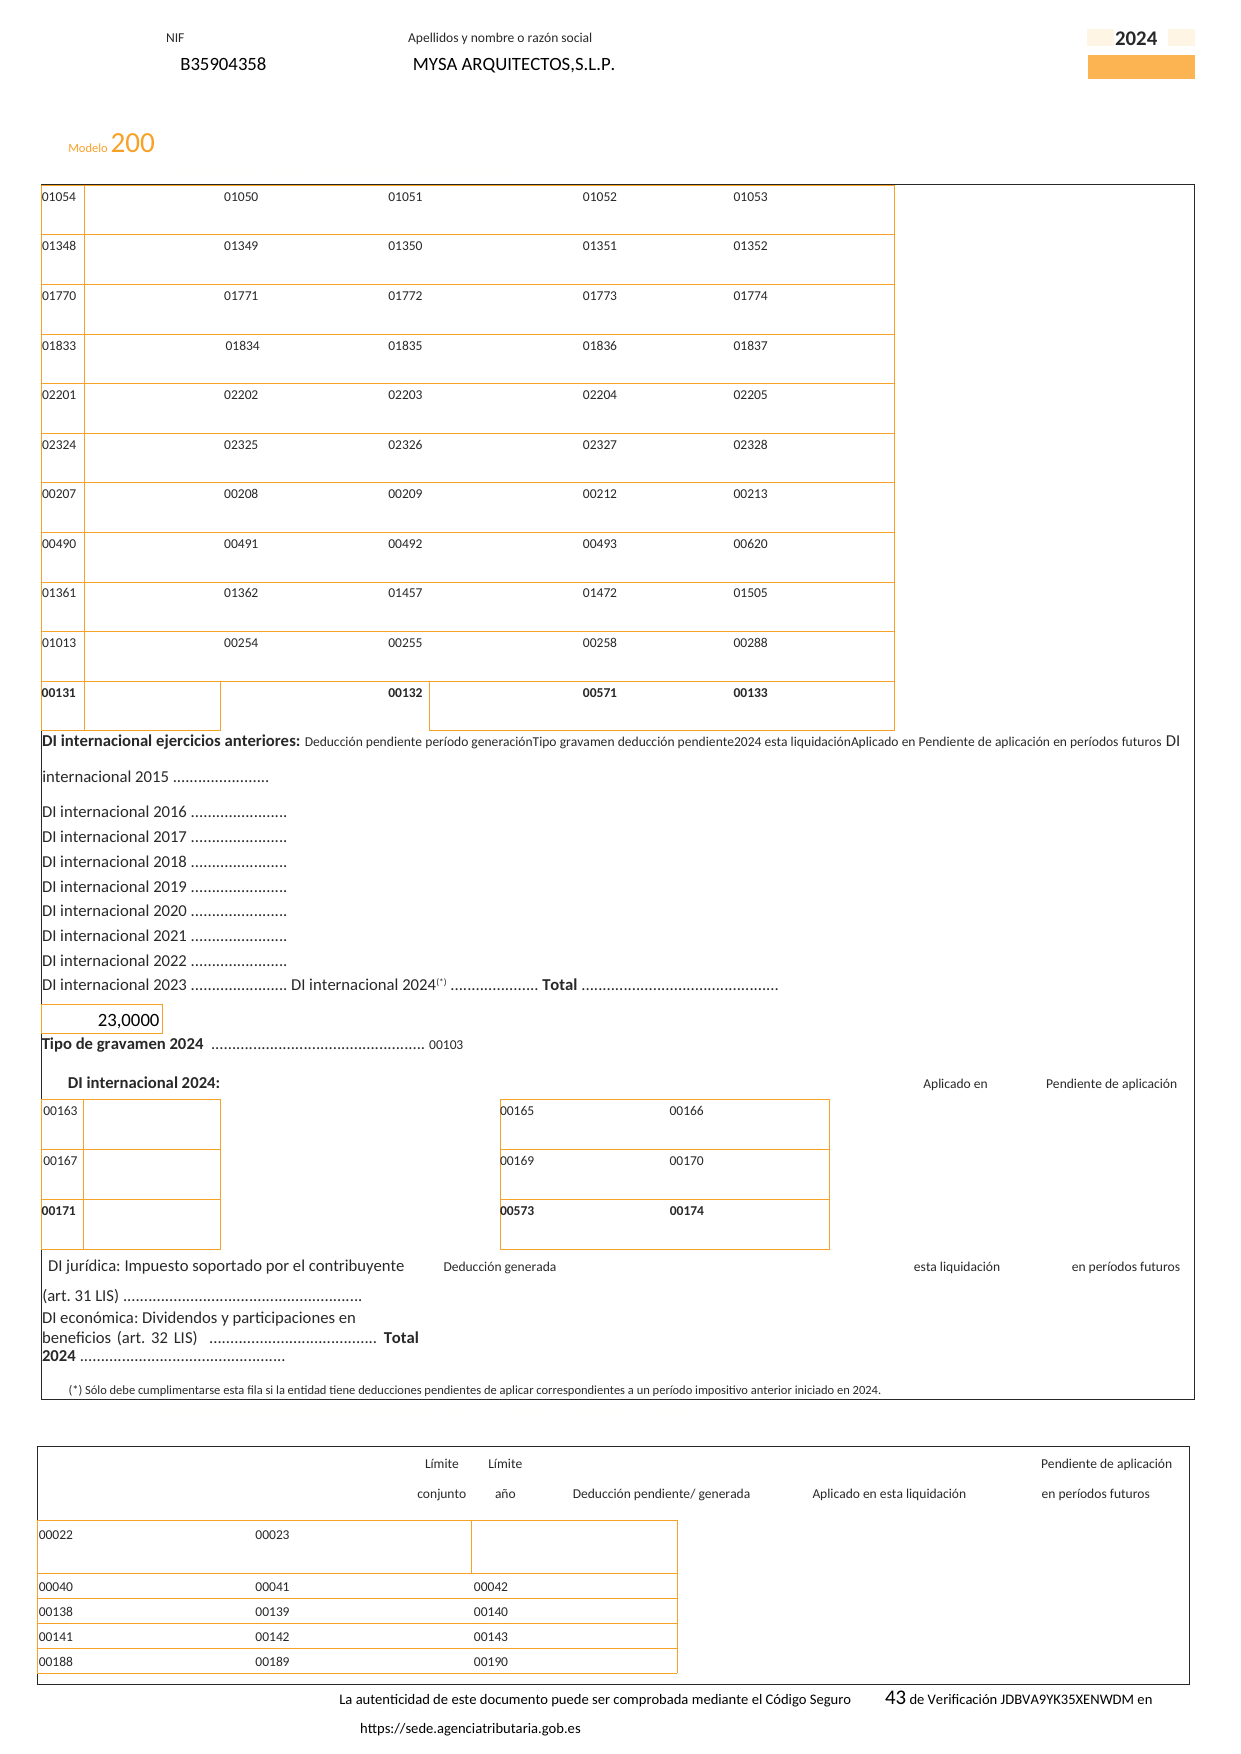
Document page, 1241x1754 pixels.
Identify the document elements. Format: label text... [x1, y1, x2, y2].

table_cell 01348 [42, 235, 84, 284]
table_cell 00491 [85, 533, 314, 581]
table_cell 00188 [38, 1649, 254, 1672]
table_cell 00209 [388, 483, 429, 532]
table_cell 00041 [255, 1574, 471, 1598]
table_cell [37, 1399, 155, 1446]
table_cell [84, 1150, 220, 1199]
table_cell 01349 [85, 235, 314, 284]
table_cell [623, 483, 731, 532]
table_cell 00573 00174 [501, 1200, 829, 1249]
table_cell [623, 235, 731, 284]
table_cell 00493 [429, 533, 623, 581]
table_cell 01833 [42, 335, 84, 383]
table_cell 00132 [388, 682, 429, 730]
table_header 00163 [42, 1100, 83, 1149]
table_header 01053 [731, 186, 894, 234]
table_cell [314, 533, 388, 581]
table_cell 01362 [85, 583, 314, 631]
table_cell 00208 [85, 483, 314, 532]
table_cell [314, 583, 388, 631]
table_cell [314, 483, 388, 532]
table_cell 00255 [388, 632, 429, 681]
table_cell [623, 384, 731, 433]
table_cell 01774 [731, 285, 894, 333]
table_cell 02205 [731, 384, 894, 433]
table_header 01054 [42, 186, 84, 234]
table_cell 00169 00170 [501, 1150, 829, 1199]
table_cell 00492 [388, 533, 429, 581]
table_cell 01773 [429, 285, 623, 333]
table_cell 00167 [42, 1150, 83, 1199]
table_cell 02204 [429, 384, 623, 433]
table_cell [314, 632, 388, 681]
table_cell [314, 335, 388, 383]
table_cell 00171 [42, 1200, 83, 1249]
table_cell 00190 [471, 1649, 677, 1672]
table_header 01051 [388, 186, 429, 234]
table_cell 01834 [85, 335, 314, 383]
table_cell 00490 [42, 533, 84, 581]
table_cell 00620 [731, 533, 894, 581]
table_cell 00040 [38, 1574, 254, 1598]
table_cell 02324 [42, 434, 84, 482]
table_header 01052 [429, 186, 623, 234]
table_cell [314, 384, 388, 433]
table_cell 01350 [388, 235, 429, 284]
table_cell 01013 [42, 632, 84, 681]
table_cell 00212 [429, 483, 623, 532]
table_cell [1190, 1446, 1194, 1683]
table_header [37, 184, 41, 1399]
table_cell 02201 [42, 384, 84, 433]
table_cell [221, 682, 314, 730]
table_cell [623, 533, 731, 581]
table_header [84, 1100, 220, 1149]
table_cell 00133 [731, 682, 894, 730]
table_header DI internacional ejercicios anteriores: Deducción pendiente período generaciónTipo gravamen deducción pendiente2024 esta liquidaciónAplicado en Pendiente de aplicación en períodos futuros DI internacional 2015 ....................... DI internacional 2016 ....................... DI internacional 2017 ....................... DI internacional 2018 ....................... DI internacional 2019 ....................... DI internacional 2020 ....................... DI internacional 2021 ....................... DI internacional 2022 ....................... DI internacional 2023 ....................... DI internacional 2024(*) ..................... Total ............................................... Tipo de gravamen 2024 ................................................... 00103 DI internacional 2024: Aplicado en Pendiente de aplicación DI jurídica: Impuesto soportado por el contribuyente Deducción generada esta liquidación en períodos futuros (art. 31 LIS) ......................................................... DI económica: Dividendos y participaciones en beneficios (art. 32 LIS) ........................................ Total 2024 ................................................. (*) Sólo debe cumplimentarse esta fila si la entidad tiene deducciones pendientes de aplicar correspondientes a un período impositivo anterior iniciado en 2024. [42, 185, 1194, 1399]
table_header 00022 [38, 1521, 254, 1573]
table_cell [314, 235, 388, 284]
table_cell [623, 682, 731, 730]
table_cell 00143 [471, 1624, 677, 1647]
table_cell [85, 682, 220, 730]
table_cell 00139 [255, 1599, 471, 1623]
table_cell 00189 [255, 1649, 471, 1672]
table_cell 00288 [731, 632, 894, 681]
table_cell 01472 [429, 583, 623, 631]
table_cell 01837 [731, 335, 894, 383]
table_cell 02326 [388, 434, 429, 482]
table_cell 01351 [429, 235, 623, 284]
table_cell 01772 [388, 285, 429, 333]
table_cell 00140 [471, 1599, 677, 1623]
table_header [221, 1099, 500, 1249]
table_cell [314, 434, 388, 482]
table_cell [314, 682, 388, 730]
table_cell 00142 [255, 1624, 471, 1647]
table_cell 02325 [85, 434, 314, 482]
subtitle Deducciones doble imposición internacional LIS [167, 160, 1195, 183]
table_header 00023 [255, 1521, 471, 1573]
table_cell 02327 [429, 434, 623, 482]
table_header [472, 1521, 677, 1573]
table_header [623, 186, 731, 234]
table_cell [623, 583, 731, 631]
table_cell 01770 [42, 285, 84, 333]
table_header 01050 [85, 186, 314, 234]
table_cell 00207 [42, 483, 84, 532]
table_cell 00254 [85, 632, 314, 681]
table_cell [1189, 1400, 1194, 1446]
table_cell [623, 285, 731, 333]
table_header [314, 186, 388, 234]
table_cell 02203 [388, 384, 429, 433]
table_cell 00258 [429, 632, 623, 681]
table_cell [623, 632, 731, 681]
table_cell 02202 [85, 384, 314, 433]
table_cell 00042 [471, 1574, 677, 1598]
table_cell 01505 [731, 583, 894, 631]
table_cell 00213 [731, 483, 894, 532]
table_cell 01457 [388, 583, 429, 631]
table_cell 01836 [429, 335, 623, 383]
table_cell 02328 [731, 434, 894, 482]
table_cell [314, 285, 388, 333]
table_cell 00571 [430, 682, 623, 730]
table_cell [84, 1200, 220, 1249]
table_cell 00131 [42, 682, 84, 730]
table_header 23,0000 [42, 1005, 162, 1033]
table_cell Límite Límite Pendiente de aplicación conjunto año Deducción pendiente/ generada Aplicado en esta liquidación en períodos futuros [38, 1447, 1189, 1683]
table_cell 00141 [38, 1624, 254, 1647]
table_cell 01361 [42, 583, 84, 631]
table_cell [623, 335, 731, 383]
table_cell 01835 [388, 335, 429, 383]
table_header 00165 00166 [501, 1100, 829, 1149]
table_cell Deducciones disposición transitoria 24ª.7 LIS y art. 42 RDLeg. 4/2004 [155, 1400, 1189, 1446]
table_cell 01771 [85, 285, 314, 333]
table_cell 00138 [38, 1599, 254, 1623]
table_cell [623, 434, 731, 482]
table_cell 01352 [731, 235, 894, 284]
